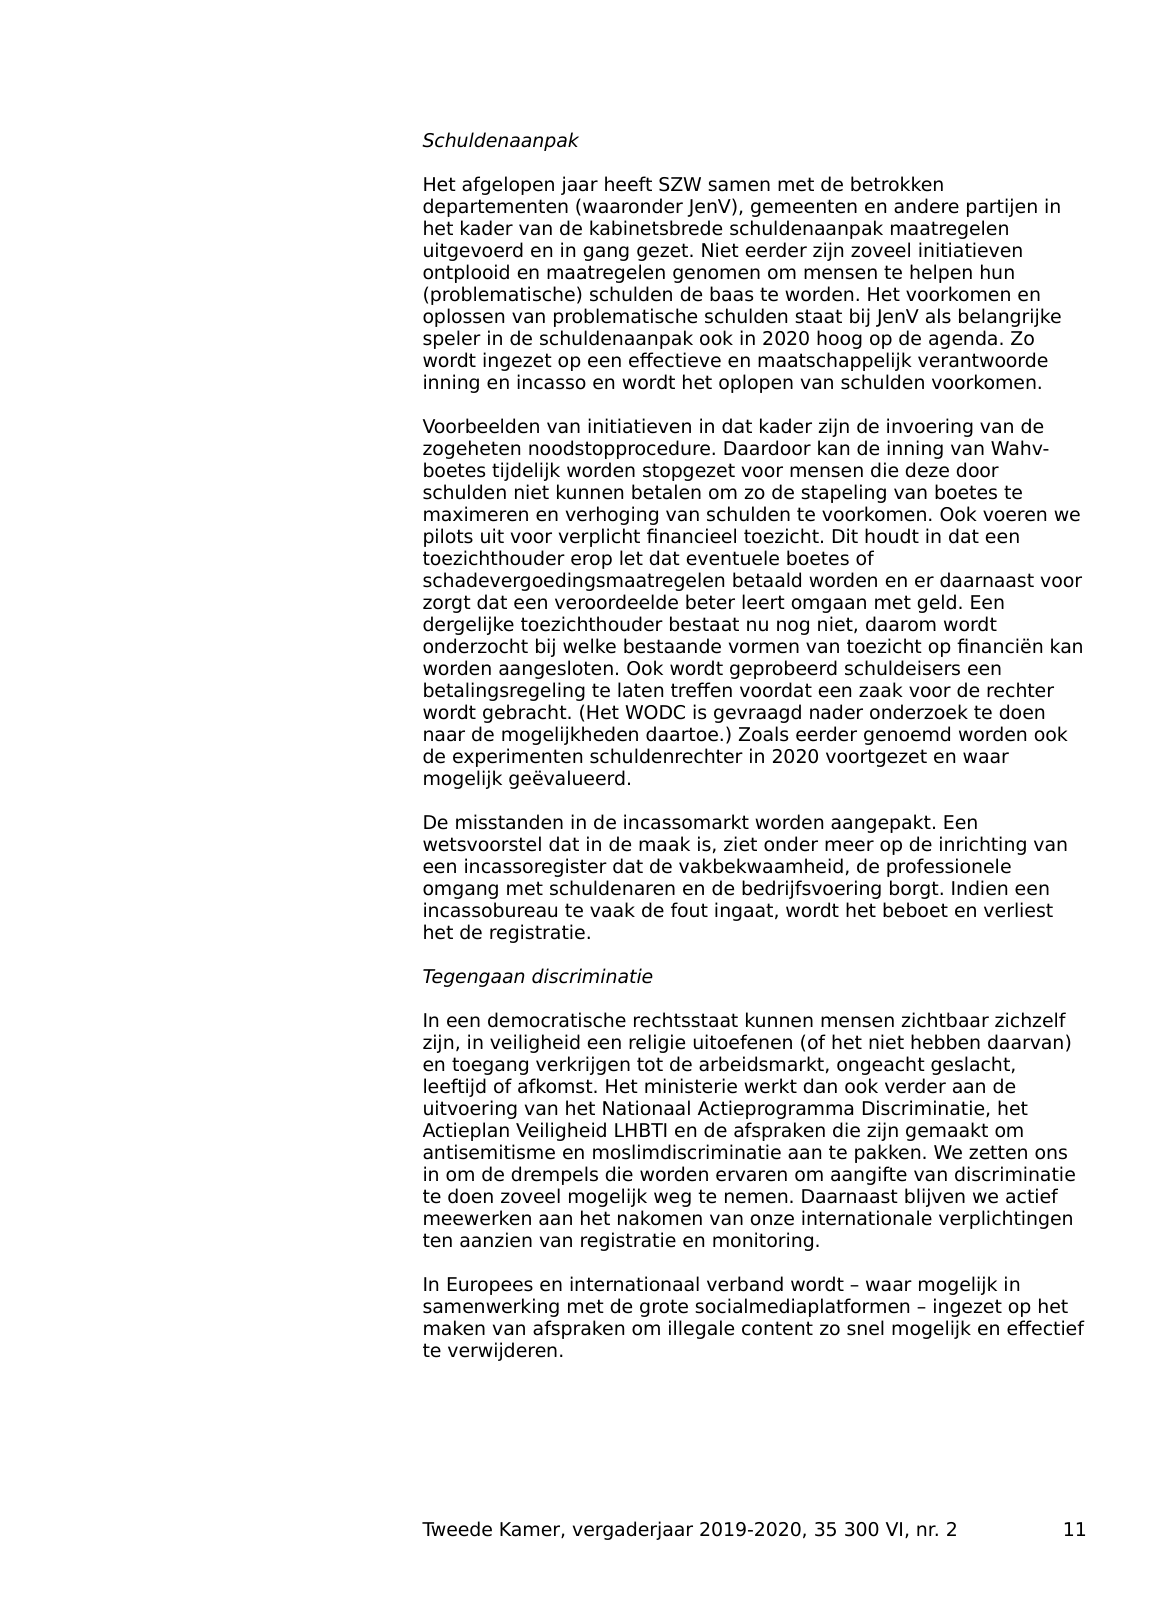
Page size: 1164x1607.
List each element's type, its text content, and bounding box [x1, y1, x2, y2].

text De misstanden in de incassomarkt worden aangepakt. Een wetsvoorstel dat in de maak is, ziet onder meer op de inrichting van een incassoregister dat de vakbekwaamheid, de professionele omgang met schuldenaren en de bedrijfsvoering borgt. Indien een incassobureau te vaak de fout ingaat, wordt het beboet en verliest het de registratie. [422, 812, 1087, 944]
subtitle Tegengaan discriminatie [422, 966, 1087, 988]
text In Europees en internationaal verband wordt – waar mogelijk in samenwerking met de grote socialmediaplatformen – ingezet op het maken van afspraken om illegale content zo snel mogelijk en effectief te verwijderen. [422, 1274, 1087, 1362]
text In een democratische rechtsstaat kunnen mensen zichtbaar zichzelf zijn, in veiligheid een religie uitoefenen (of het niet hebben daarvan) en toegang verkrijgen tot de arbeidsmarkt, ongeacht geslacht, leeftijd of afkomst. Het ministerie werkt dan ook verder aan de uitvoering van het Nationaal Actieprogramma Discriminatie, het Actieplan Veiligheid LHBTI en de afspraken die zijn gemaakt om antisemitisme en moslimdiscriminatie aan te pakken. We zetten ons in om de drempels die worden ervaren om aangifte van discriminatie te doen zoveel mogelijk weg te nemen. Daarnaast blijven we actief meewerken aan het nakomen van onze internationale verplichtingen ten aanzien van registratie en monitoring. [422, 1010, 1087, 1252]
text Voorbeelden van initiatieven in dat kader zijn de invoering van de zogeheten noodstopprocedure. Daardoor kan de inning van Wahv-boetes tijdelijk worden stopgezet voor mensen die deze door schulden niet kunnen betalen om zo de stapeling van boetes te maximeren en verhoging van schulden te voorkomen. Ook voeren we pilots uit voor verplicht financieel toezicht. Dit houdt in dat een toezichthouder erop let dat eventuele boetes of schadevergoedingsmaatregelen betaald worden en er daarnaast voor zorgt dat een veroordeelde beter leert omgaan met geld. Een dergelijke toezichthouder bestaat nu nog niet, daarom wordt onderzocht bij welke bestaande vormen van toezicht op financiën kan worden aangesloten. Ook wordt geprobeerd schuldeisers een betalingsregeling te laten treffen voordat een zaak voor de rechter wordt gebracht. (Het WODC is gevraagd nader onderzoek te doen naar de mogelijkheden daartoe.) Zoals eerder genoemd worden ook de experimenten schuldenrechter in 2020 voortgezet en waar mogelijk geëvalueerd. [422, 416, 1087, 790]
subtitle Schuldenaanpak [422, 130, 1087, 152]
text Het afgelopen jaar heeft SZW samen met de betrokken departementen (waaronder JenV), gemeenten en andere partijen in het kader van de kabinetsbrede schuldenaanpak maatregelen uitgevoerd en in gang gezet. Niet eerder zijn zoveel initiatieven ontplooid en maatregelen genomen om mensen te helpen hun (problematische) schulden de baas te worden. Het voorkomen en oplossen van problematische schulden staat bij JenV als belangrijke speler in de schuldenaanpak ook in 2020 hoog op de agenda. Zo wordt ingezet op een effectieve en maatschappelijk verantwoorde inning en incasso en wordt het oplopen van schulden voorkomen. [422, 174, 1087, 394]
